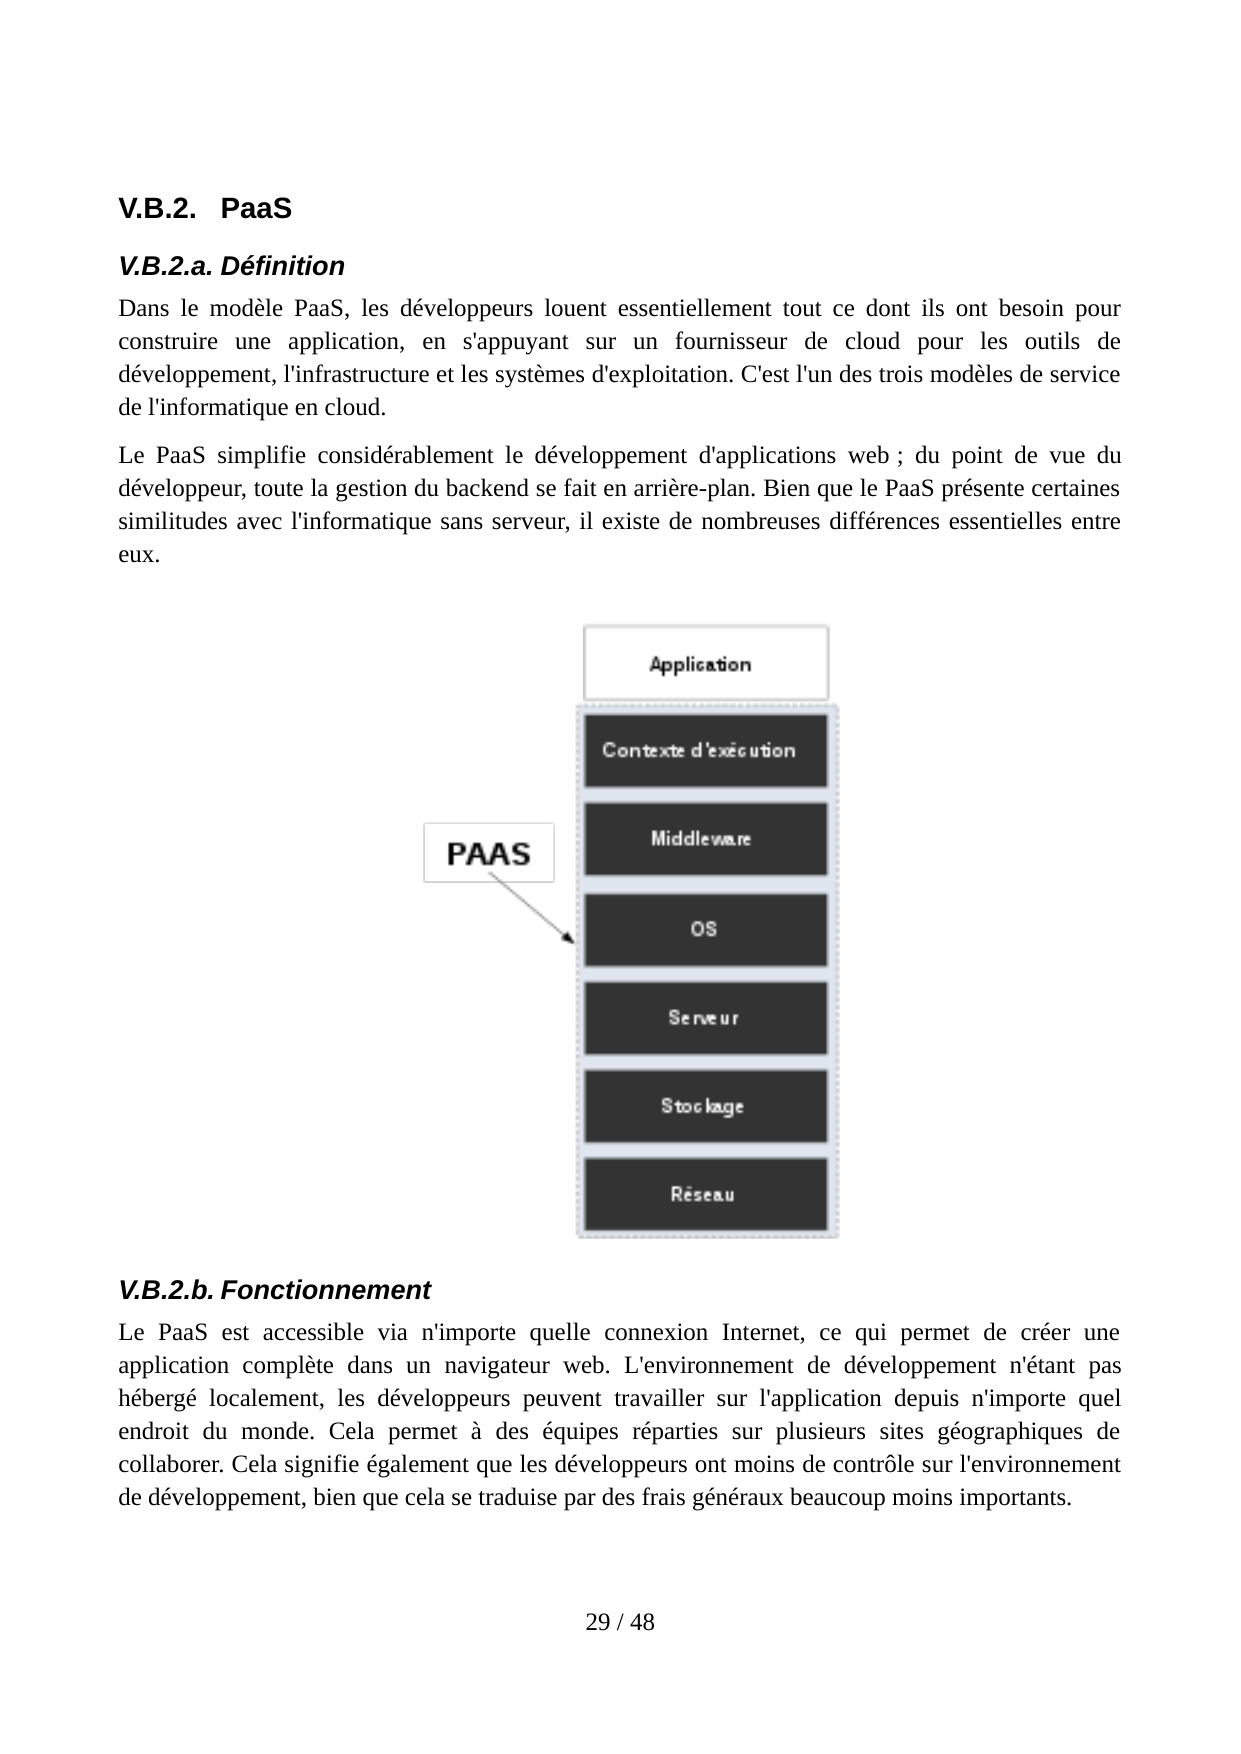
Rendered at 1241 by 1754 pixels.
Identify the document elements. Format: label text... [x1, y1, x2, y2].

subtitle Définition [118, 250, 1122, 281]
subtitle Fonctionnement [118, 1274, 1122, 1305]
text Le PaaS simplifie considérablement le développement d'applications web ; du point de vue du développeur, toute la gestion du backend se fait en arrière-plan. Bien que le PaaS présente certaines similitudes avec l'informatique sans serveur, il existe de nombreuses différences essentielles entre eux. [118, 440, 1122, 568]
text Le PaaS est accessible via n'importe quelle connexion Internet, ce qui permet de créer une application complète dans un navigateur web. L'environnement de développement n'étant pas hébergé localement, les développeurs peuvent travailler sur l'application depuis n'importe quel endroit du monde. Cela permet à des équipes réparties sur plusieurs sites géographiques de collaborer. Cela signifie également que les développeurs ont moins de contrôle sur l'environnement de développement, bien que cela se traduise par des frais généraux beaucoup moins importants. [118, 1317, 1122, 1511]
subtitle PaaS [118, 191, 1122, 225]
picture [398, 586, 842, 1243]
text Dans le modèle PaaS, les développeurs louent essentiellement tout ce dont ils ont besoin pour construire une application, en s'appuyant sur un fournisseur de cloud pour les outils de développement, l'infrastructure et les systèmes d'exploitation. C'est l'un des trois modèles de service de l'informatique en cloud. [118, 293, 1122, 421]
